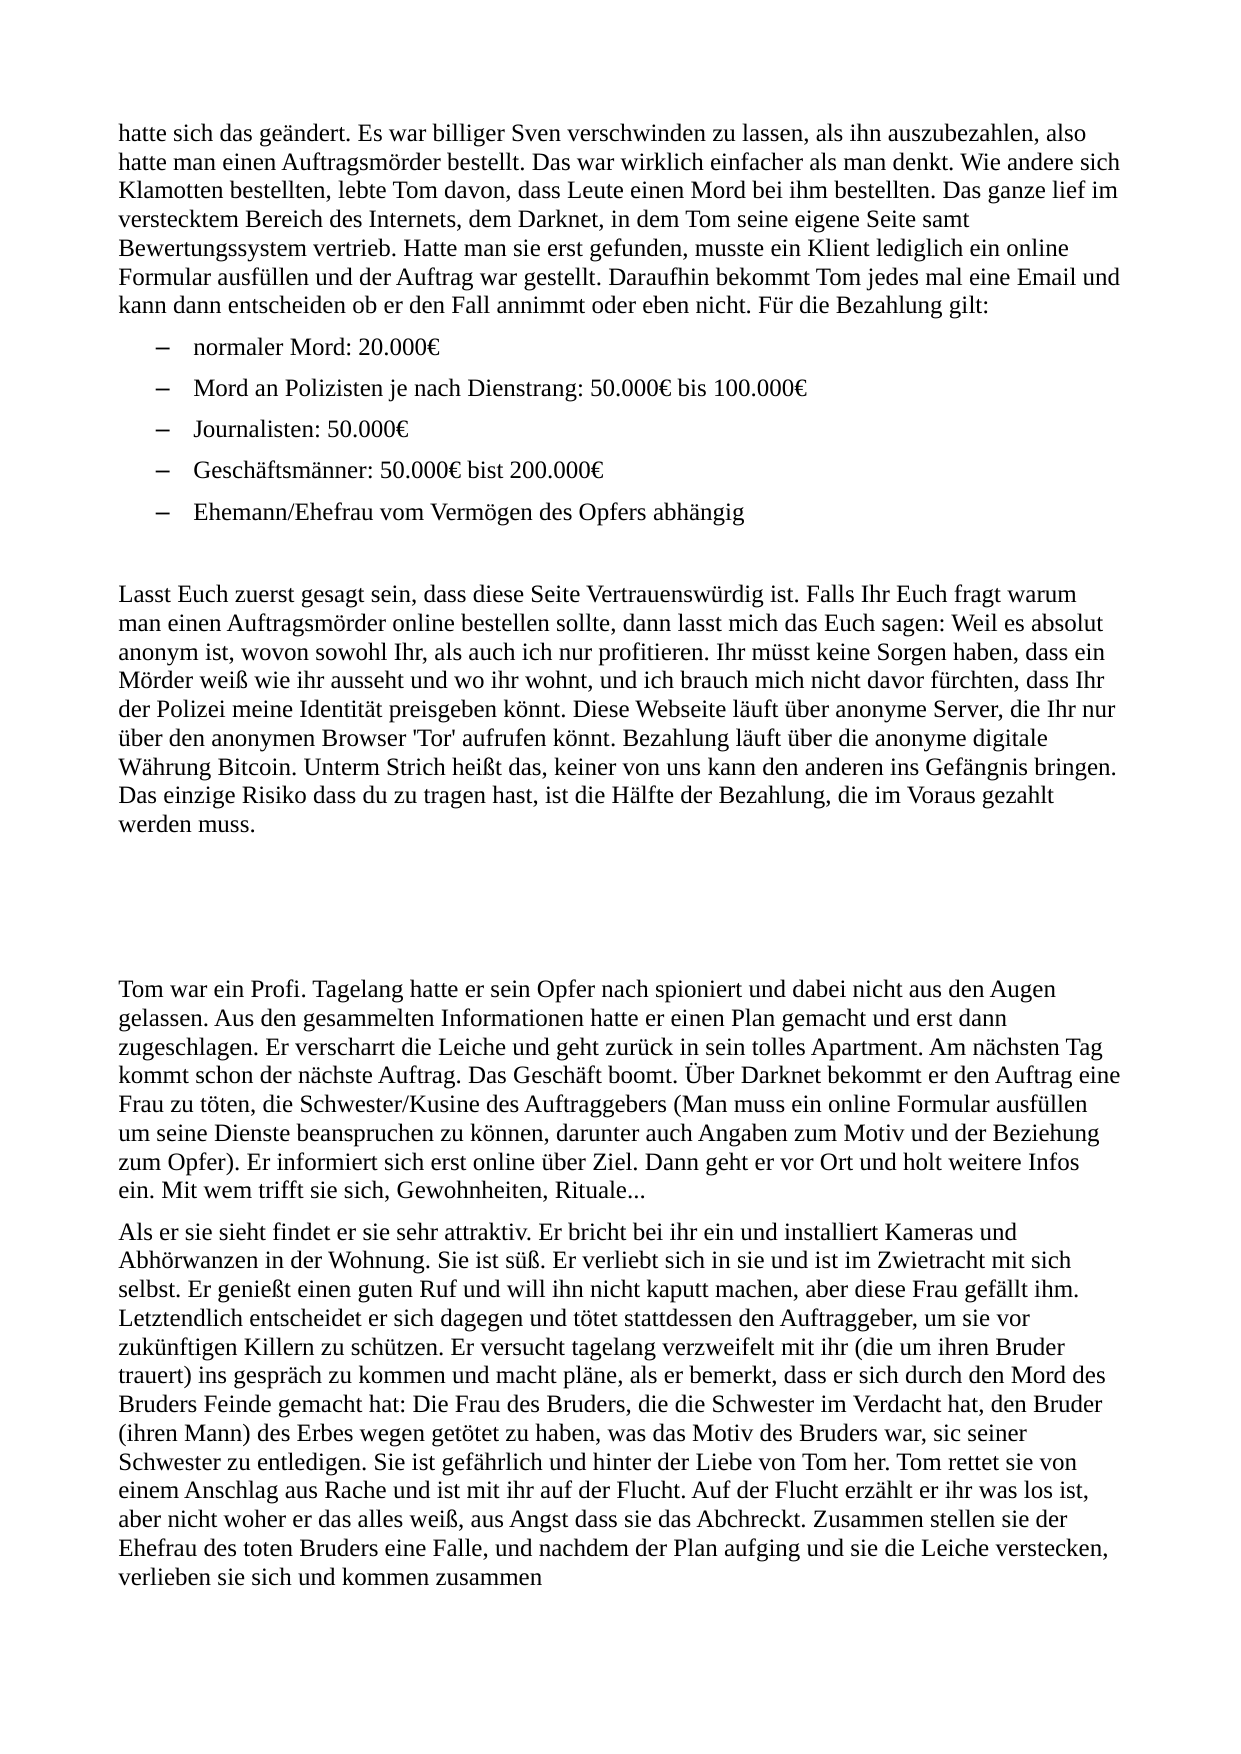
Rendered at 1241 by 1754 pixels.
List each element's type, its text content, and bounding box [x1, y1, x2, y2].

list Ehemann/Ehefrau vom Vermögen des Opfers abhängig [156, 497, 1122, 526]
list Mord an Polizisten je nach Dienstrang: 50.000€ bis 100.000€ [156, 373, 1122, 402]
text Lasst Euch zuerst gesagt sein, dass diese Seite Vertrauenswürdig ist. Falls Ihr Euch fragt warum man einen Auftragsmörder online bestellen sollte, dann lasst mich das Euch sagen: Weil es absolut anonym ist, wovon sowohl Ihr, als auch ich nur profitieren. Ihr müsst keine Sorgen haben, dass ein Mörder weiß wie ihr ausseht und wo ihr wohnt, und ich brauch mich nicht davor fürchten, dass Ihr der Polizei meine Identität preisgeben könnt. Diese Webseite läuft über anonyme Server, die Ihr nur über den anonymen Browser 'Tor' aufrufen könnt. Bezahlung läuft über die anonyme digitale Währung Bitcoin. Unterm Strich heißt das, keiner von uns kann den anderen ins Gefängnis bringen. Das einzige Risiko dass du zu tragen hast, ist die Hälfte der Bezahlung, die im Voraus gezahlt werden muss. [118, 579, 1122, 838]
list normaler Mord: 20.000€ [156, 332, 1122, 361]
list Geschäftsmänner: 50.000€ bist 200.000€ [156, 456, 1122, 484]
text Als er sie sieht findet er sie sehr attraktiv. Er bricht bei ihr ein und installiert Kameras und Abhörwanzen in der Wohnung. Sie ist süß. Er verliebt sich in sie und ist im Zwietracht mit sich selbst. Er genießt einen guten Ruf und will ihn nicht kaputt machen, aber diese Frau gefällt ihm. Letztendlich entscheidet er sich dagegen und tötet stattdessen den Auftraggeber, um sie vor zukünftigen Killern zu schützen. Er versucht tagelang verzweifelt mit ihr (die um ihren Bruder trauert) ins gespräch zu kommen und macht pläne, als er bemerkt, dass er sich durch den Mord des Bruders Feinde gemacht hat: Die Frau des Bruders, die die Schwester im Verdacht hat, den Bruder (ihren Mann) des Erbes wegen getötet zu haben, was das Motiv des Bruders war, sic seiner Schwester zu entledigen. Sie ist gefährlich und hinter der Liebe von Tom her. Tom rettet sie von einem Anschlag aus Rache und ist mit ihr auf der Flucht. Auf der Flucht erzählt er ihr was los ist, aber nicht woher er das alles weiß, aus Angst dass sie das Abchreckt. Zusammen stellen sie der Ehefrau des toten Bruders eine Falle, und nachdem der Plan aufging und sie die Leiche verstecken, verlieben sie sich und kommen zusammen [118, 1217, 1122, 1591]
list Journalisten: 50.000€ [156, 414, 1122, 443]
text hatte sich das geändert. Es war billiger Sven verschwinden zu lassen, als ihn auszubezahlen, also hatte man einen Auftragsmörder bestellt. Das war wirklich einfacher als man denkt. Wie andere sich Klamotten bestellten, lebte Tom davon, dass Leute einen Mord bei ihm bestellten. Das ganze lief im verstecktem Bereich des Internets, dem Darknet, in dem Tom seine eigene Seite samt Bewertungssystem vertrieb. Hatte man sie erst gefunden, musste ein Klient lediglich ein online Formular ausfüllen und der Auftrag war gestellt. Daraufhin bekommt Tom jedes mal eine Email und kann dann entscheiden ob er den Fall annimmt oder eben nicht. Für die Bezahlung gilt: [118, 118, 1122, 319]
text Tom war ein Profi. Tagelang hatte er sein Opfer nach spioniert und dabei nicht aus den Augen gelassen. Aus den gesammelten Informationen hatte er einen Plan gemacht und erst dann zugeschlagen. Er verscharrt die Leiche und geht zurück in sein tolles Apartment. Am nächsten Tag kommt schon der nächste Auftrag. Das Geschäft boomt. Über Darknet bekommt er den Auftrag eine Frau zu töten, die Schwester/Kusine des Auftraggebers (Man muss ein online Formular ausfüllen um seine Dienste beanspruchen zu können, darunter auch Angaben zum Motiv und der Beziehung zum Opfer). Er informiert sich erst online über Ziel. Dann geht er vor Ort und holt weitere Infos ein. Mit wem trifft sie sich, Gewohnheiten, Rituale... [118, 974, 1122, 1204]
